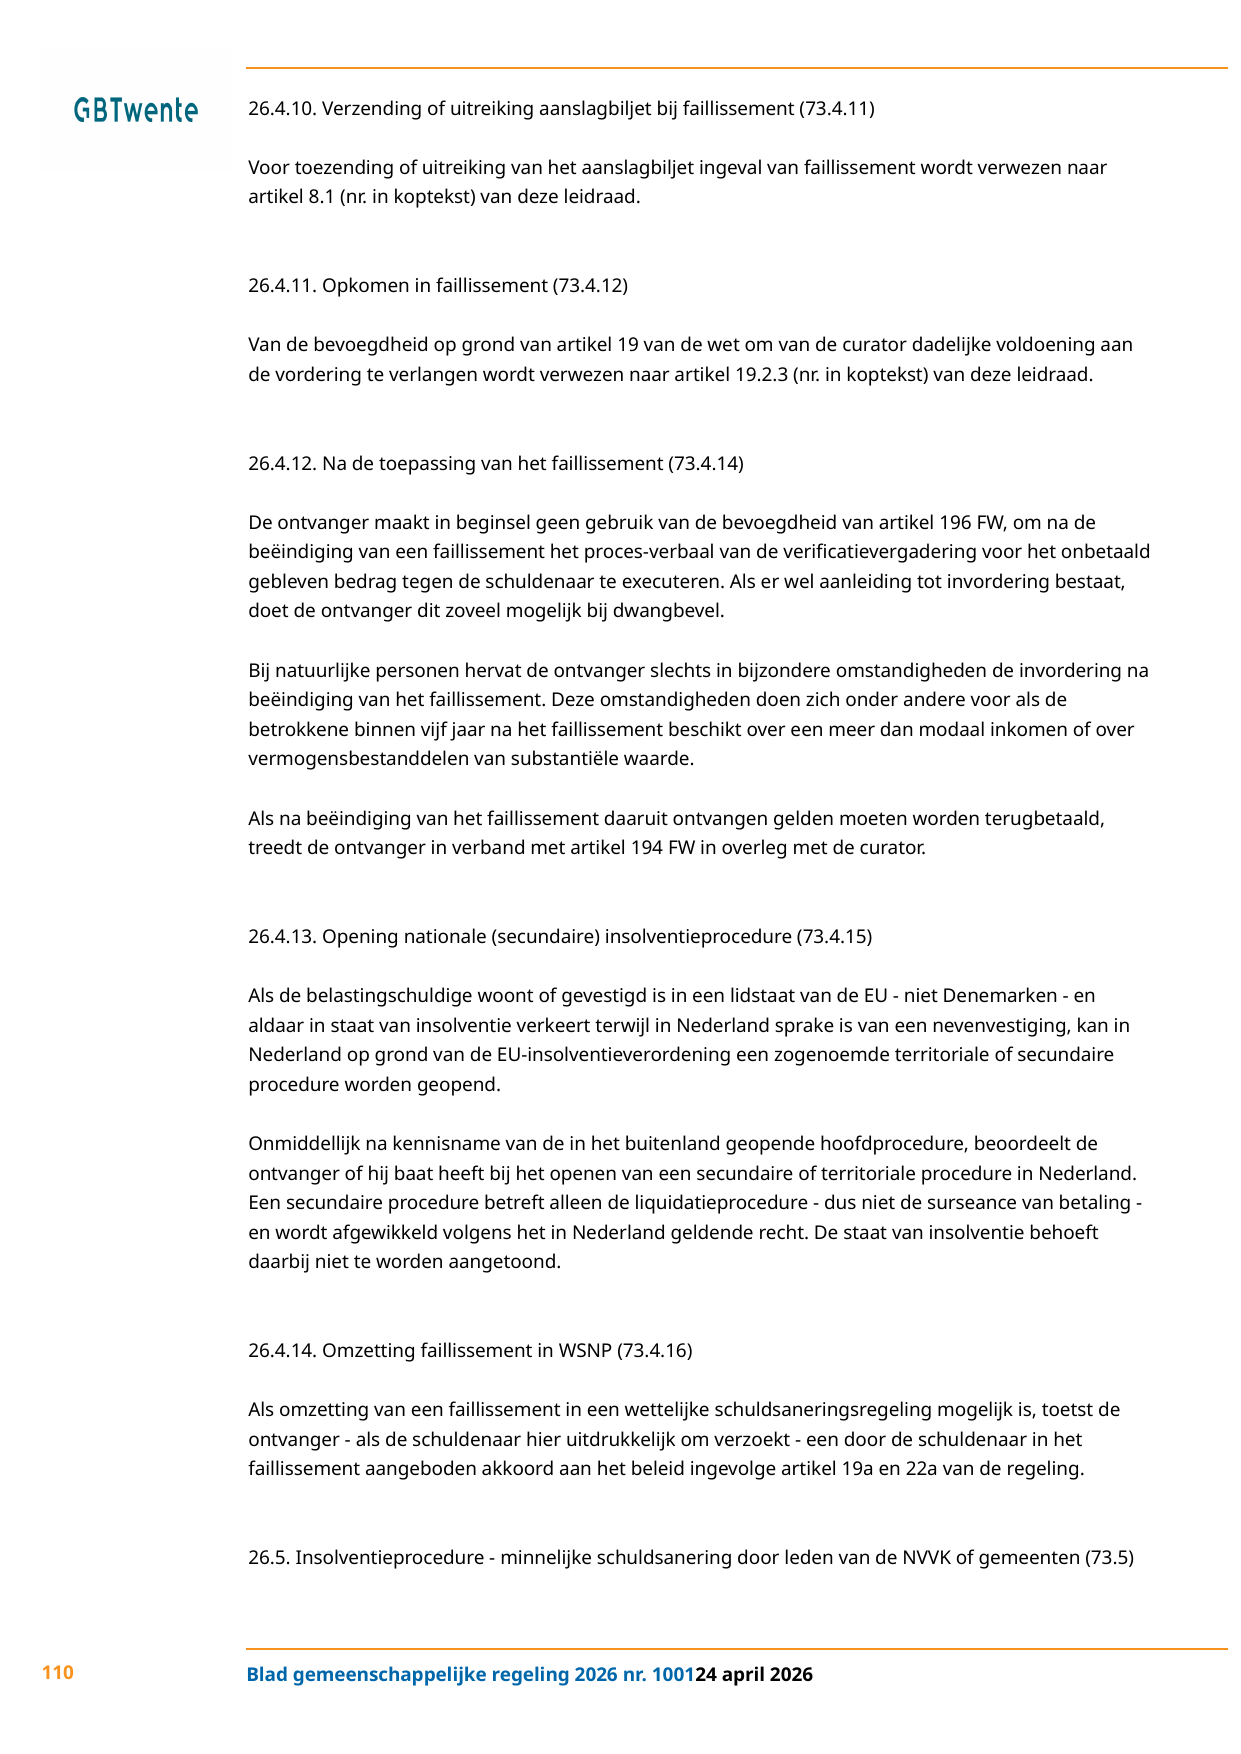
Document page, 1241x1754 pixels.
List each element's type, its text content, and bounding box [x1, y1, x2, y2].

picture [41, 47, 231, 172]
text Onmiddellijk na kennisname van de in het buitenland geopende hoofdprocedure, beoordeelt de ontvanger of hij baat heeft bij het openen van een secundaire of territoriale procedure in Nederland. Een secundaire procedure betreft alleen de liquidatieprocedure - dus niet de surseance van betaling - en wordt afgewikkeld volgens het in Nederland geldende recht. De staat van insolventie behoeft daarbij niet te worden aangetoond. [248, 1130, 1152, 1274]
text 26.4.12. Na de toepassing van het faillissement (73.4.14) [248, 450, 1152, 476]
text Als omzetting van een faillissement in een wettelijke schuldsaneringsregeling mogelijk is, toetst de ontvanger - als de schuldenaar hier uitdrukkelijk om verzoekt - een door de schuldenaar in het faillissement aangeboden akkoord aan het beleid ingevolge artikel 19a en 22a van de regeling. [248, 1396, 1152, 1481]
text 26.4.11. Opkomen in faillissement (73.4.12) [248, 272, 1152, 298]
text Als de belastingschuldige woont of gevestigd is in een lidstaat van de EU - niet Denemarken - en aldaar in staat van insolventie verkeert terwijl in Nederland sprake is van een nevenvestiging, kan in Nederland op grond van de EU-insolventieverordening een zogenoemde territoriale of secundaire procedure worden geopend. [248, 982, 1152, 1097]
text 26.5. Insolventieprocedure - minnelijke schuldsanering door leden van de NVVK of gemeenten (73.5) [248, 1544, 1152, 1570]
text Van de bevoegdheid op grond van artikel 19 van de wet om van de curator dadelijke voldoening aan de vordering te verlangen wordt verwezen naar artikel 19.2.3 (nr. in koptekst) van deze leidraad. [248, 331, 1152, 387]
text Voor toezending of uitreiking van het aanslagbiljet ingeval van faillissement wordt verwezen naar artikel 8.1 (nr. in koptekst) van deze leidraad. [248, 154, 1152, 209]
text Als na beëindiging van het faillissement daaruit ontvangen gelden moeten worden terugbetaald, treedt de ontvanger in verband met artikel 194 FW in overleg met de curator. [248, 805, 1152, 860]
text 26.4.14. Omzetting faillissement in WSNP (73.4.16) [248, 1337, 1152, 1363]
text 26.4.13. Opening nationale (secundaire) insolventieprocedure (73.4.15) [248, 923, 1152, 949]
text Bij natuurlijke personen hervat de ontvanger slechts in bijzondere omstandigheden de invordering na beëindiging van het faillissement. Deze omstandigheden doen zich onder andere voor als de betrokkene binnen vijf jaar na het faillissement beschikt over een meer dan modaal inkomen of over vermogensbestanddelen van substantiële waarde. [248, 657, 1152, 771]
text 26.4.10. Verzending of uitreiking aanslagbiljet bij faillissement (73.4.11) [248, 95, 1152, 121]
text De ontvanger maakt in beginsel geen gebruik van de bevoegdheid van artikel 196 FW, om na de beëindiging van een faillissement het proces-verbaal van de verificatievergadering voor het onbetaald gebleven bedrag tegen de schuldenaar te executeren. Als er wel aanleiding tot invordering bestaat, doet de ontvanger dit zoveel mogelijk bij dwangbevel. [248, 509, 1152, 623]
